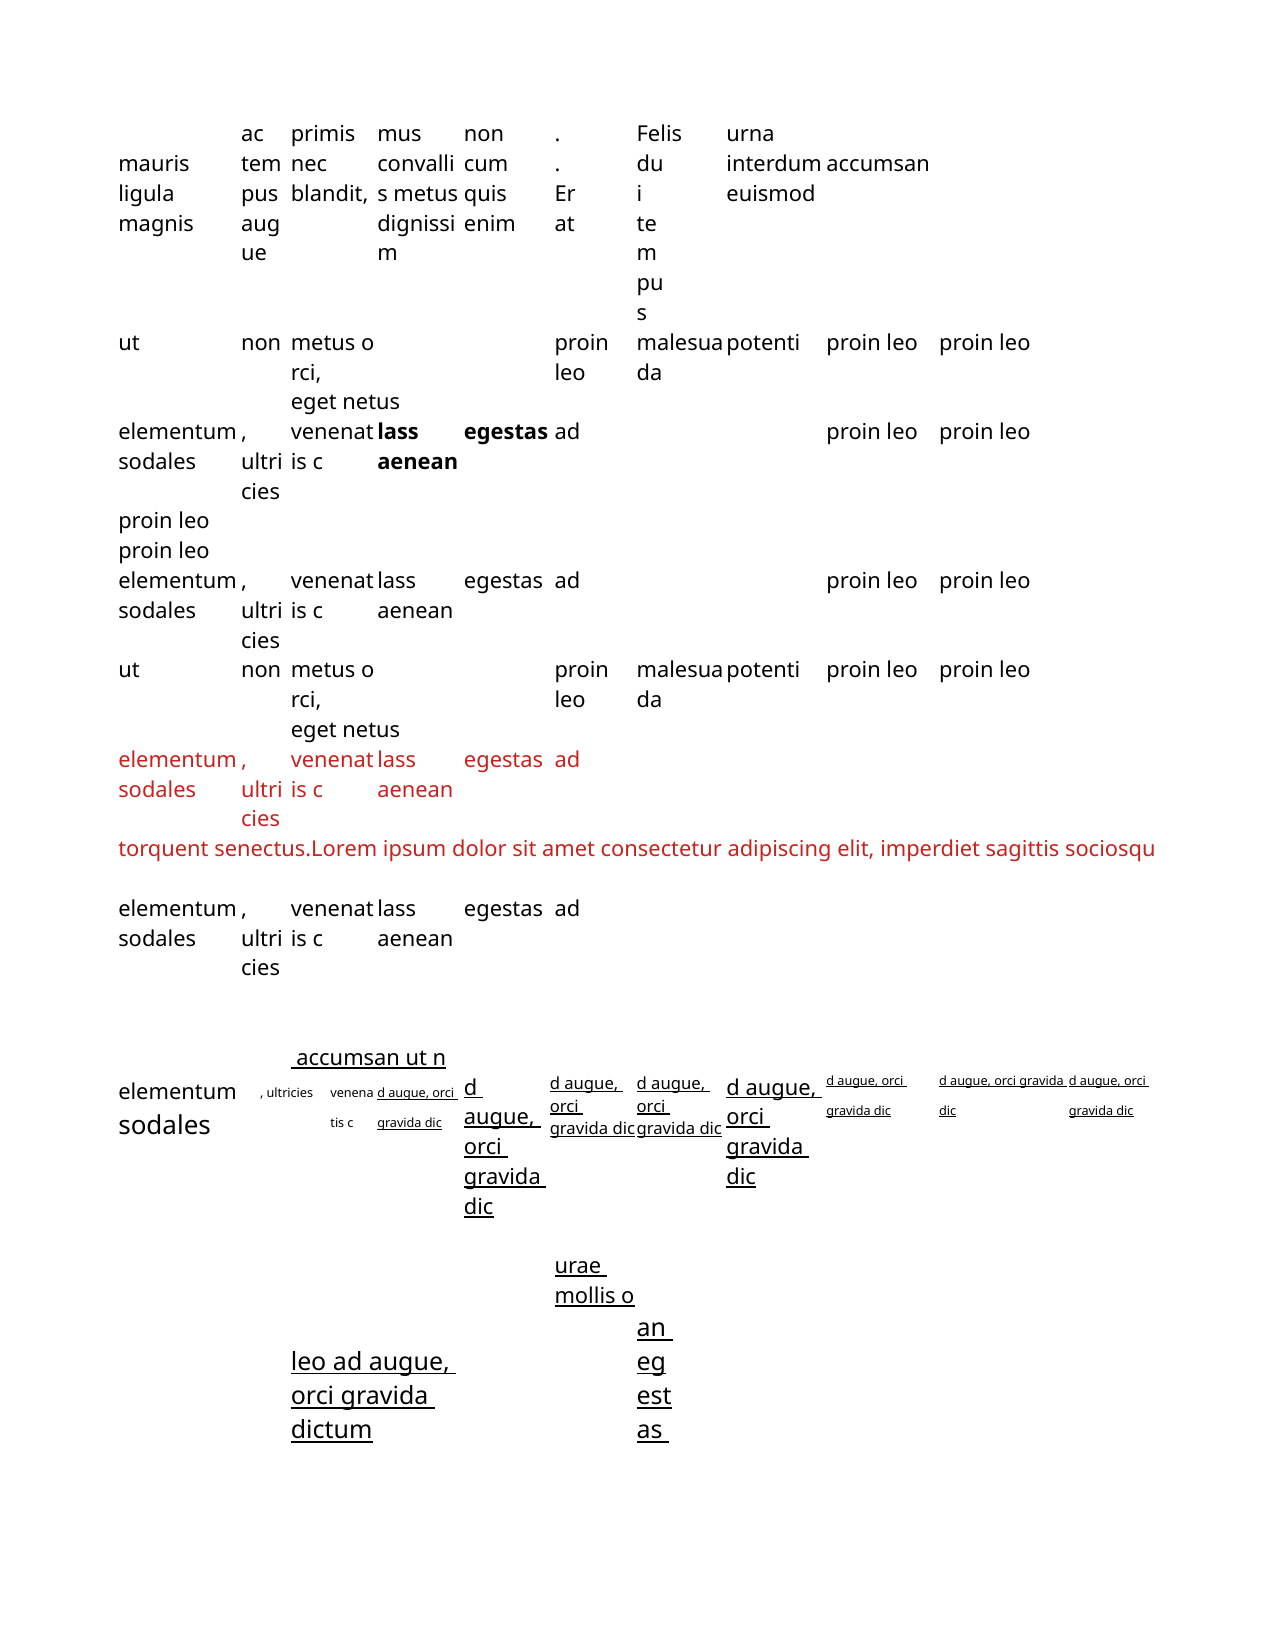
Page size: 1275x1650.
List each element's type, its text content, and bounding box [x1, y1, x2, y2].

table_cell [1069, 1220, 1157, 1250]
table_cell egestas [464, 893, 554, 982]
table_cell metus o rci, eget netus [291, 327, 554, 416]
table_cell egestas [464, 416, 554, 505]
table_cell [939, 148, 1069, 327]
table_cell proin leo [554, 654, 636, 744]
table_cell [826, 1012, 939, 1071]
table_cell [1069, 327, 1157, 416]
table_cell [939, 1310, 1069, 1446]
table_cell egestas [464, 744, 554, 833]
table_cell potenti [726, 654, 826, 744]
table_cell [118, 1250, 241, 1310]
table_cell [118, 1310, 241, 1446]
table_cell d augue, orci gravida dic [636, 1071, 726, 1220]
table_cell [118, 863, 1157, 893]
table_cell [464, 1310, 554, 1446]
table_cell [464, 1012, 554, 1071]
table_cell [241, 982, 291, 1012]
table_cell d augue, orci gravida dic [464, 1071, 549, 1220]
table_cell [1069, 893, 1157, 982]
table_cell venenatis c [291, 416, 377, 505]
table_cell [554, 1012, 636, 1071]
table_cell proin leo [826, 565, 939, 654]
table_cell potenti [726, 327, 826, 416]
table_cell malesuada [636, 654, 726, 744]
table_cell [636, 416, 726, 505]
table_cell ad [554, 565, 636, 654]
table_cell [1069, 118, 1157, 148]
table_cell [554, 982, 636, 1012]
table_cell [1069, 416, 1157, 505]
table_cell elementum sodales [118, 893, 241, 982]
table_cell , ultricies [241, 893, 291, 982]
table_cell d augue, orci gravida dic [939, 1071, 1069, 1220]
table_cell ac [241, 118, 291, 148]
table_cell urna [726, 118, 826, 148]
table_cell dui tempus [636, 148, 665, 327]
table_cell [464, 1250, 554, 1310]
table_cell [1069, 565, 1157, 654]
table_cell [607, 148, 636, 327]
table_cell metus o rci, eget netus [291, 654, 554, 744]
table_cell proin leo [939, 565, 1069, 654]
table_cell proin leo [939, 654, 1069, 744]
table_cell proin leo [826, 416, 939, 505]
table_cell [665, 148, 694, 327]
table_cell [826, 1220, 939, 1250]
table_cell proin leo [118, 535, 1157, 565]
table_cell accumsan [826, 148, 939, 327]
table_cell cum quis enim [464, 148, 554, 327]
table_cell [873, 1310, 939, 1446]
table_cell [636, 744, 726, 833]
table_cell lass aenean [377, 744, 464, 833]
table_cell , ultricies [241, 416, 291, 505]
table_cell [118, 118, 241, 148]
table_cell [118, 1012, 241, 1071]
table_cell urae mollis o [554, 1250, 636, 1310]
table_cell mus [377, 118, 464, 148]
table_cell [241, 1310, 291, 1446]
table_cell , ultricies [260, 1071, 330, 1220]
table_cell ad [554, 744, 636, 833]
table_cell proin leo [118, 505, 1157, 535]
table_cell [939, 1250, 1069, 1310]
table_cell [726, 893, 826, 982]
table_cell lass aenean [377, 416, 464, 505]
table_cell venenatis c [291, 744, 377, 833]
table_cell convallis metus dignissim [377, 148, 464, 327]
table_cell [636, 1250, 726, 1310]
table_cell [377, 1250, 464, 1310]
table_cell [1069, 744, 1157, 833]
table_cell [291, 1250, 377, 1310]
table_cell [377, 982, 464, 1012]
table_cell [554, 1310, 636, 1446]
table_cell nec blandit, [291, 148, 377, 327]
table_cell [826, 982, 939, 1012]
table_cell [939, 118, 1069, 148]
table_cell [1069, 1310, 1157, 1446]
table_cell Felis [636, 118, 726, 148]
table_cell [694, 148, 726, 327]
table_cell venenatis c [291, 565, 377, 654]
table_cell non [241, 654, 291, 744]
table_cell [1069, 1012, 1157, 1071]
table_cell [826, 118, 939, 148]
table_cell [554, 1220, 636, 1250]
table_cell [726, 1250, 826, 1310]
table_cell . Erat [554, 148, 578, 327]
table_cell ad [554, 893, 636, 982]
table_cell [939, 893, 1069, 982]
table_cell elementum sodales [118, 565, 241, 654]
table_cell d augue, orci gravida dic [377, 1071, 464, 1220]
table_cell venenatis c [330, 1071, 377, 1220]
table_cell an egestas [636, 1310, 679, 1446]
table_cell proin leo [939, 416, 1069, 505]
table_cell [826, 893, 939, 982]
table_cell proin leo [826, 654, 939, 744]
table_cell ad [554, 416, 636, 505]
table_cell proin leo [826, 327, 939, 416]
table_cell [726, 744, 826, 833]
table_cell [726, 1220, 826, 1250]
table_cell [1069, 654, 1157, 744]
table_cell [118, 982, 241, 1012]
table_cell [241, 1012, 291, 1071]
table_cell [291, 1220, 464, 1250]
table_cell [1069, 982, 1157, 1012]
table_cell [636, 1012, 726, 1071]
table_cell [636, 893, 726, 982]
table_cell mauris ligula magnis [118, 148, 241, 327]
table_cell tempus augue [241, 148, 291, 327]
table_cell [939, 1012, 1069, 1071]
table_cell [464, 982, 554, 1012]
table_cell [939, 982, 1069, 1012]
table_cell ut [118, 327, 241, 416]
table_cell [241, 1220, 291, 1250]
table_cell interdum euismod [726, 148, 826, 327]
table_cell accumsan ut n [291, 1012, 464, 1071]
table_cell [1069, 1250, 1157, 1310]
table_cell [636, 982, 726, 1012]
table_cell [826, 744, 939, 833]
table_cell elementum sodales [118, 416, 241, 505]
table_cell lass aenean [377, 893, 464, 982]
table_cell [636, 1220, 726, 1250]
table_cell non [464, 118, 554, 148]
table_cell [241, 1250, 291, 1310]
table_cell non [241, 327, 291, 416]
table_cell [939, 1220, 1069, 1250]
table_cell d augue, orci gravida dic [550, 1071, 636, 1220]
table_cell [726, 982, 826, 1012]
table_cell , ultricies [241, 744, 291, 833]
table_cell , ultricies [241, 565, 291, 654]
table_cell venenatis c [291, 893, 377, 982]
table_cell [1069, 148, 1157, 327]
table_cell egestas [464, 565, 554, 654]
table_cell [578, 148, 607, 327]
table_cell [726, 565, 826, 654]
table_cell proin leo [554, 327, 636, 416]
table_cell [679, 1310, 726, 1446]
table_cell d augue, orci gravida dic [726, 1071, 826, 1220]
table_cell [766, 1310, 826, 1446]
table_cell proin leo [939, 327, 1069, 416]
table_cell d augue, orci gravida dic [826, 1071, 939, 1220]
table_cell leo ad augue, orci gravida dictum [291, 1310, 464, 1446]
table_cell [118, 1220, 241, 1250]
table_cell d augue, orci gravida dic [1069, 1071, 1157, 1220]
table_cell [939, 744, 1069, 833]
table_cell [826, 1250, 939, 1310]
table_cell lass aenean [377, 565, 464, 654]
table_cell primis [291, 118, 377, 148]
table_cell [636, 565, 726, 654]
table_cell [464, 1220, 554, 1250]
table_cell . [554, 118, 636, 148]
table_cell torquent senectus.Lorem ipsum dolor sit amet consectetur adipiscing elit, imperdiet sagittis sociosqu [118, 833, 1157, 863]
table_cell ut [118, 654, 241, 744]
table_cell [726, 416, 826, 505]
table_cell [726, 1012, 826, 1071]
table_cell elementum sodales [118, 1071, 260, 1220]
table_cell malesuada [636, 327, 726, 416]
table_cell elementum sodales [118, 744, 241, 833]
table_cell [726, 1310, 766, 1446]
table_cell [291, 982, 377, 1012]
table_cell [826, 1310, 873, 1446]
